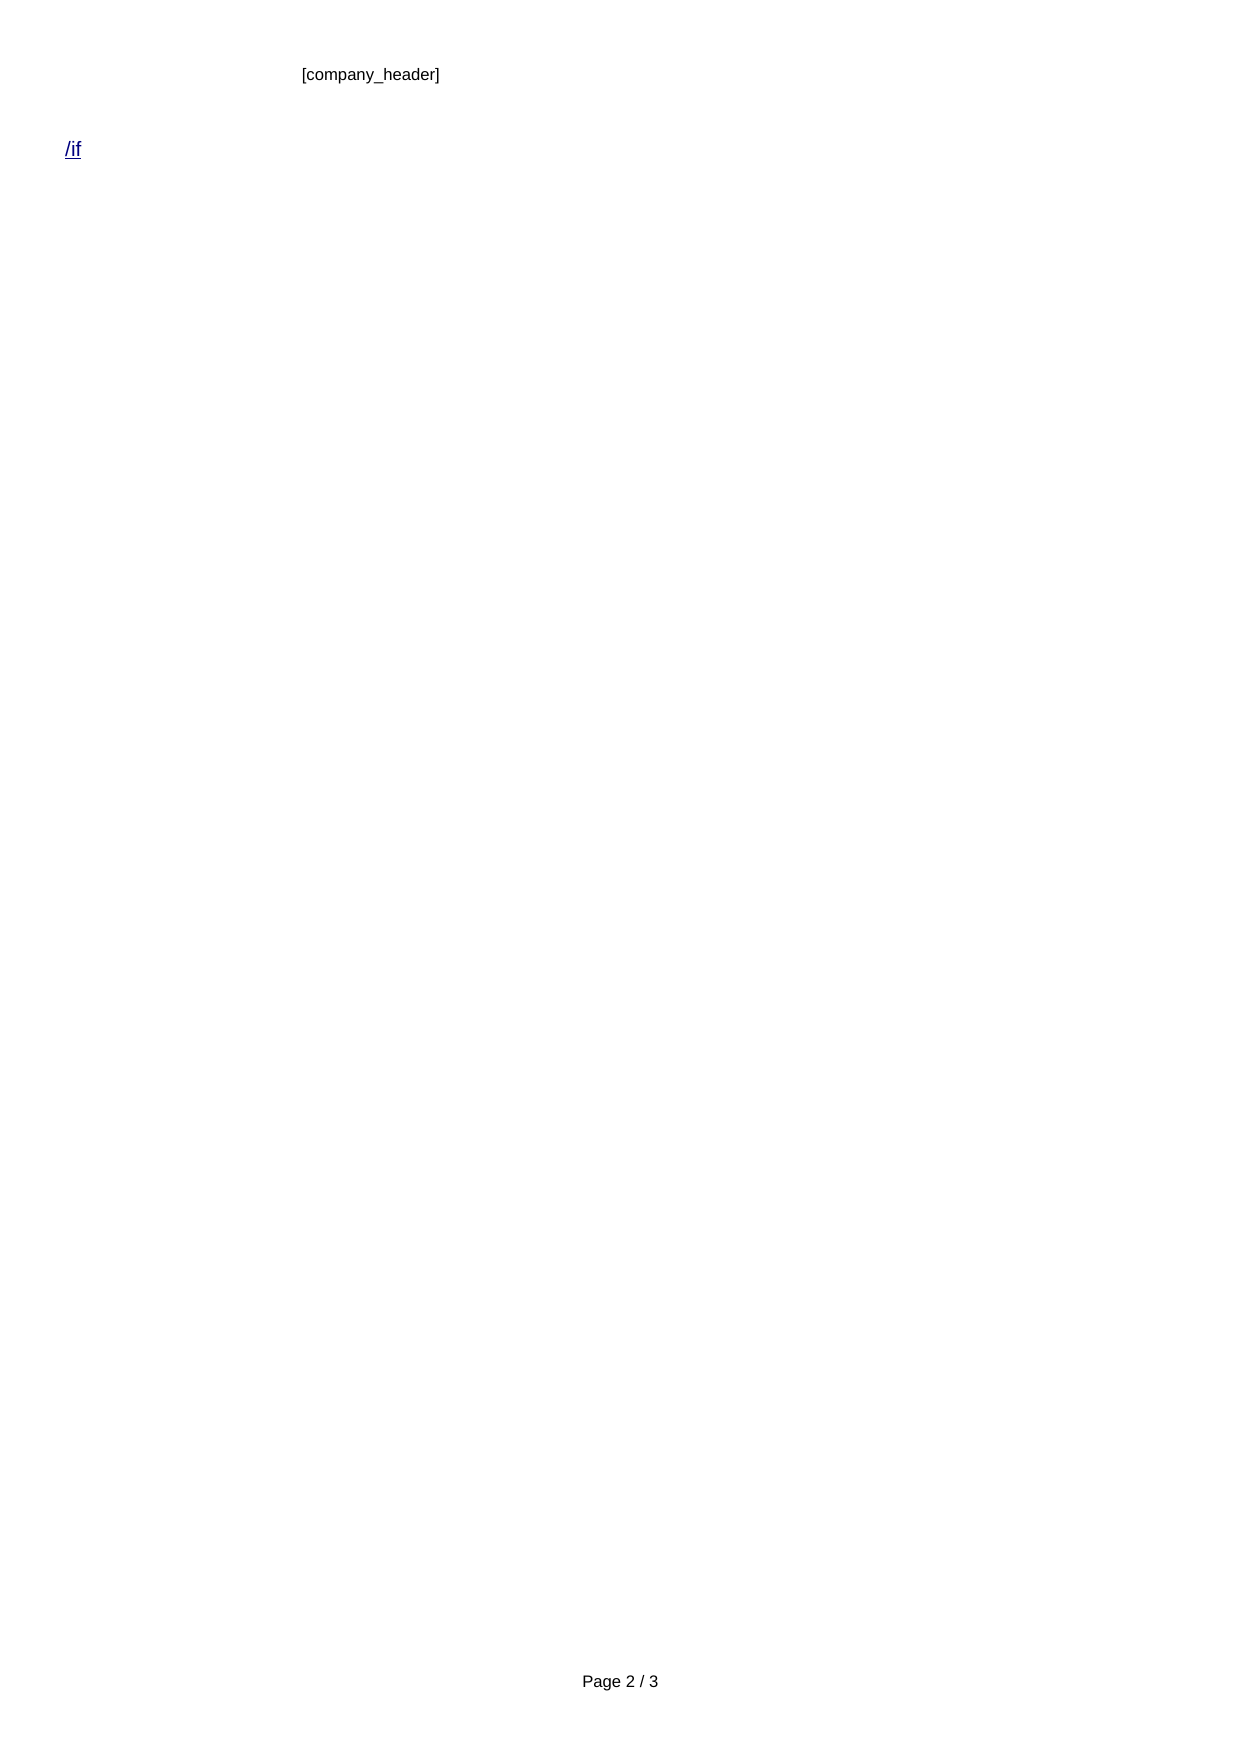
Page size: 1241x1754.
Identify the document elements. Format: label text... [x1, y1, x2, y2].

text /if [65, 137, 1175, 161]
